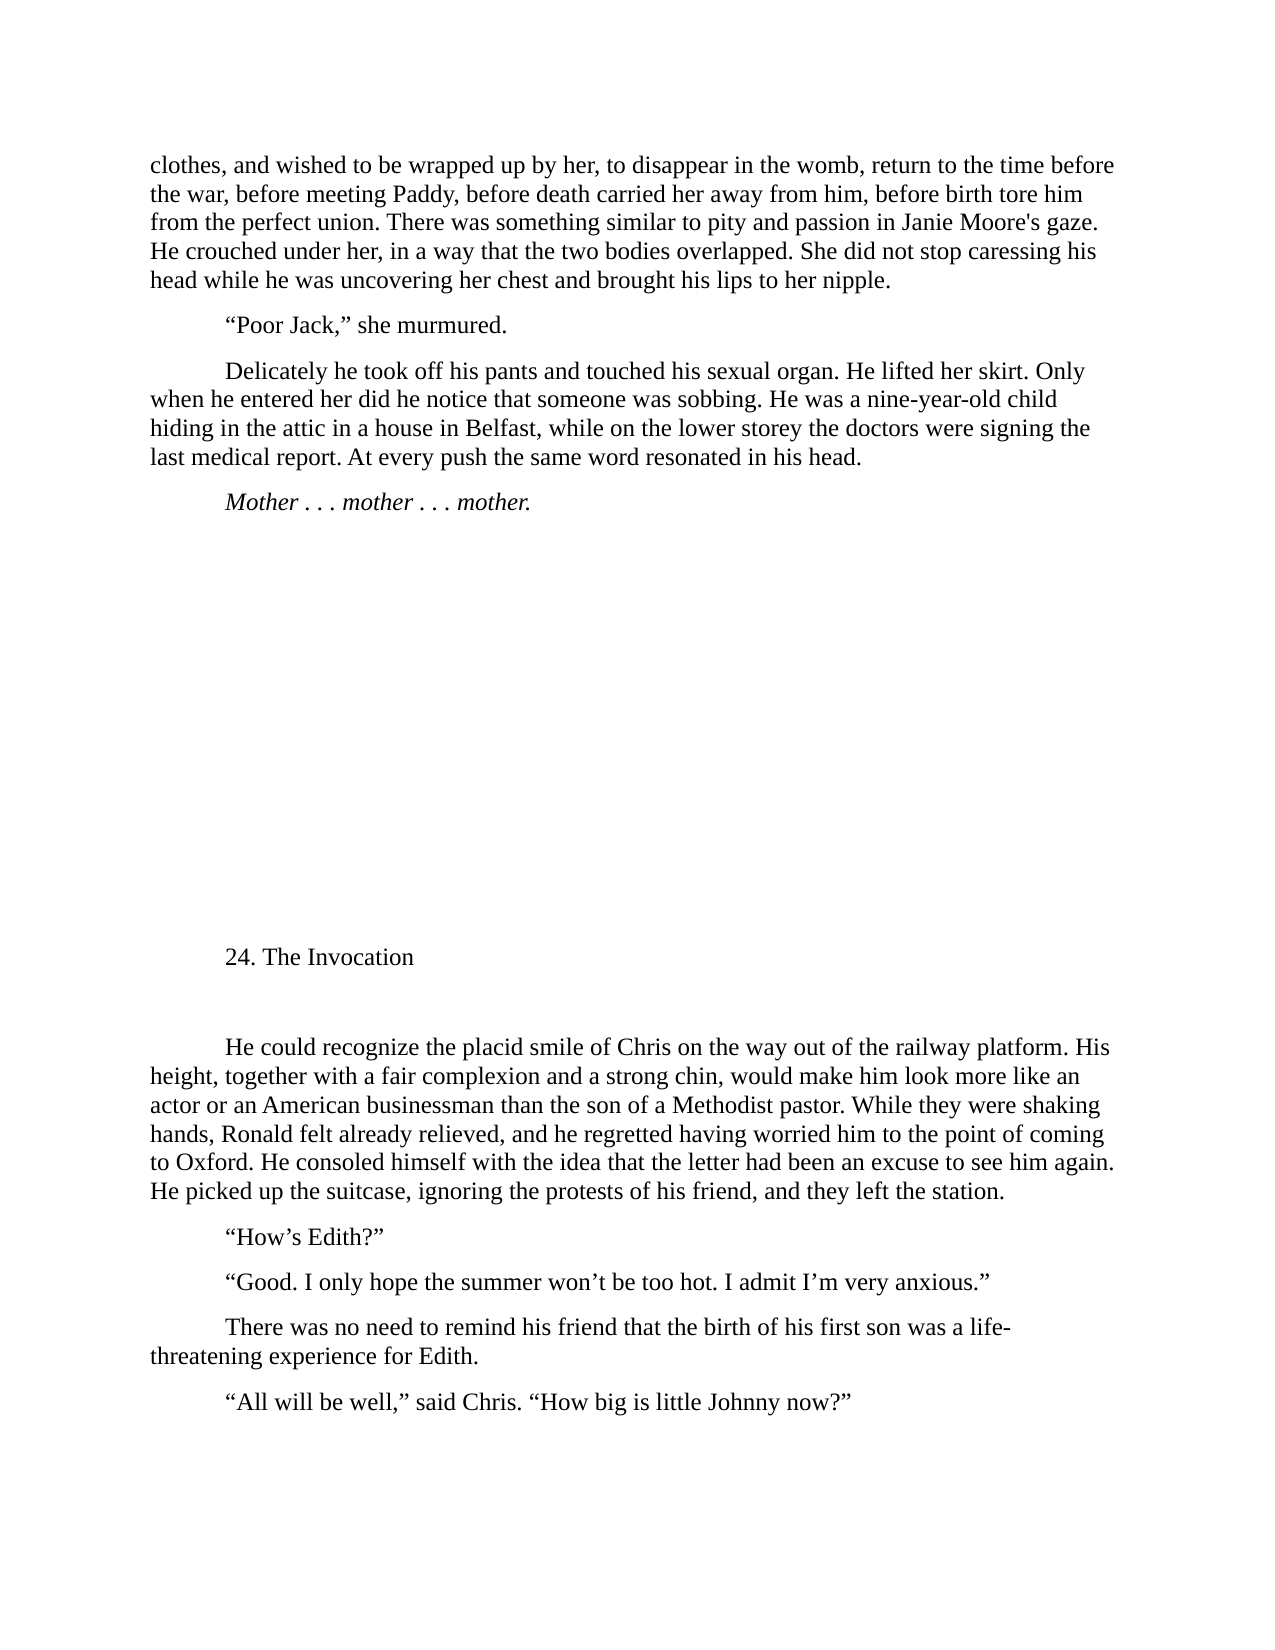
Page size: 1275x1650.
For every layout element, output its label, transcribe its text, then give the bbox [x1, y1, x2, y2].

text There was no need to remind his friend that the birth of his first son was a life- threatening experience for Edith. [150, 1312, 1125, 1370]
text “How’s Edith?” [150, 1222, 1125, 1250]
text Delicately he took off his pants and touched his sexual organ. He lifted her skirt. Only when he entered her did he notice that someone was sobbing. He was a nine-year-old child hiding in the attic in a house in Belfast, while on the lower storey the doctors were signing the last medical report. At every push the same word resonated in his head. [150, 356, 1125, 471]
text 24. The Invocation [150, 942, 1125, 970]
text clothes, and wished to be wrapped up by her, to disappear in the womb, return to the time before the war, before meeting Paddy, before death carried her away from him, before birth tore him from the perfect union. There was something similar to pity and passion in Janie Moore's gaze. He crouched under her, in a way that the two bodies overlapped. She did not stop caressing his head while he was uncovering her chest and brought his lips to her nipple. [150, 150, 1125, 294]
text “Good. I only hope the summer won’t be too hot. I admit I’m very anxious.” [150, 1267, 1125, 1296]
text “Poor Jack,” she murmured. [150, 310, 1125, 339]
text Mother . . . mother . . . mother. [150, 487, 1125, 516]
text He could recognize the placid smile of Chris on the way out of the railway platform. His height, together with a fair complexion and a strong chin, would make him look more like an actor or an American businessman than the son of a Methodist pastor. While they were shaking hands, Ronald felt already relieved, and he regretted having worried him to the point of coming to Oxford. He consoled himself with the idea that the letter had been an excuse to see him again. He picked up the suitcase, ignoring the protests of his friend, and they left the station. [150, 1032, 1125, 1205]
text “All will be well,” said Chris. “How big is little Johnny now?” [150, 1387, 1125, 1415]
